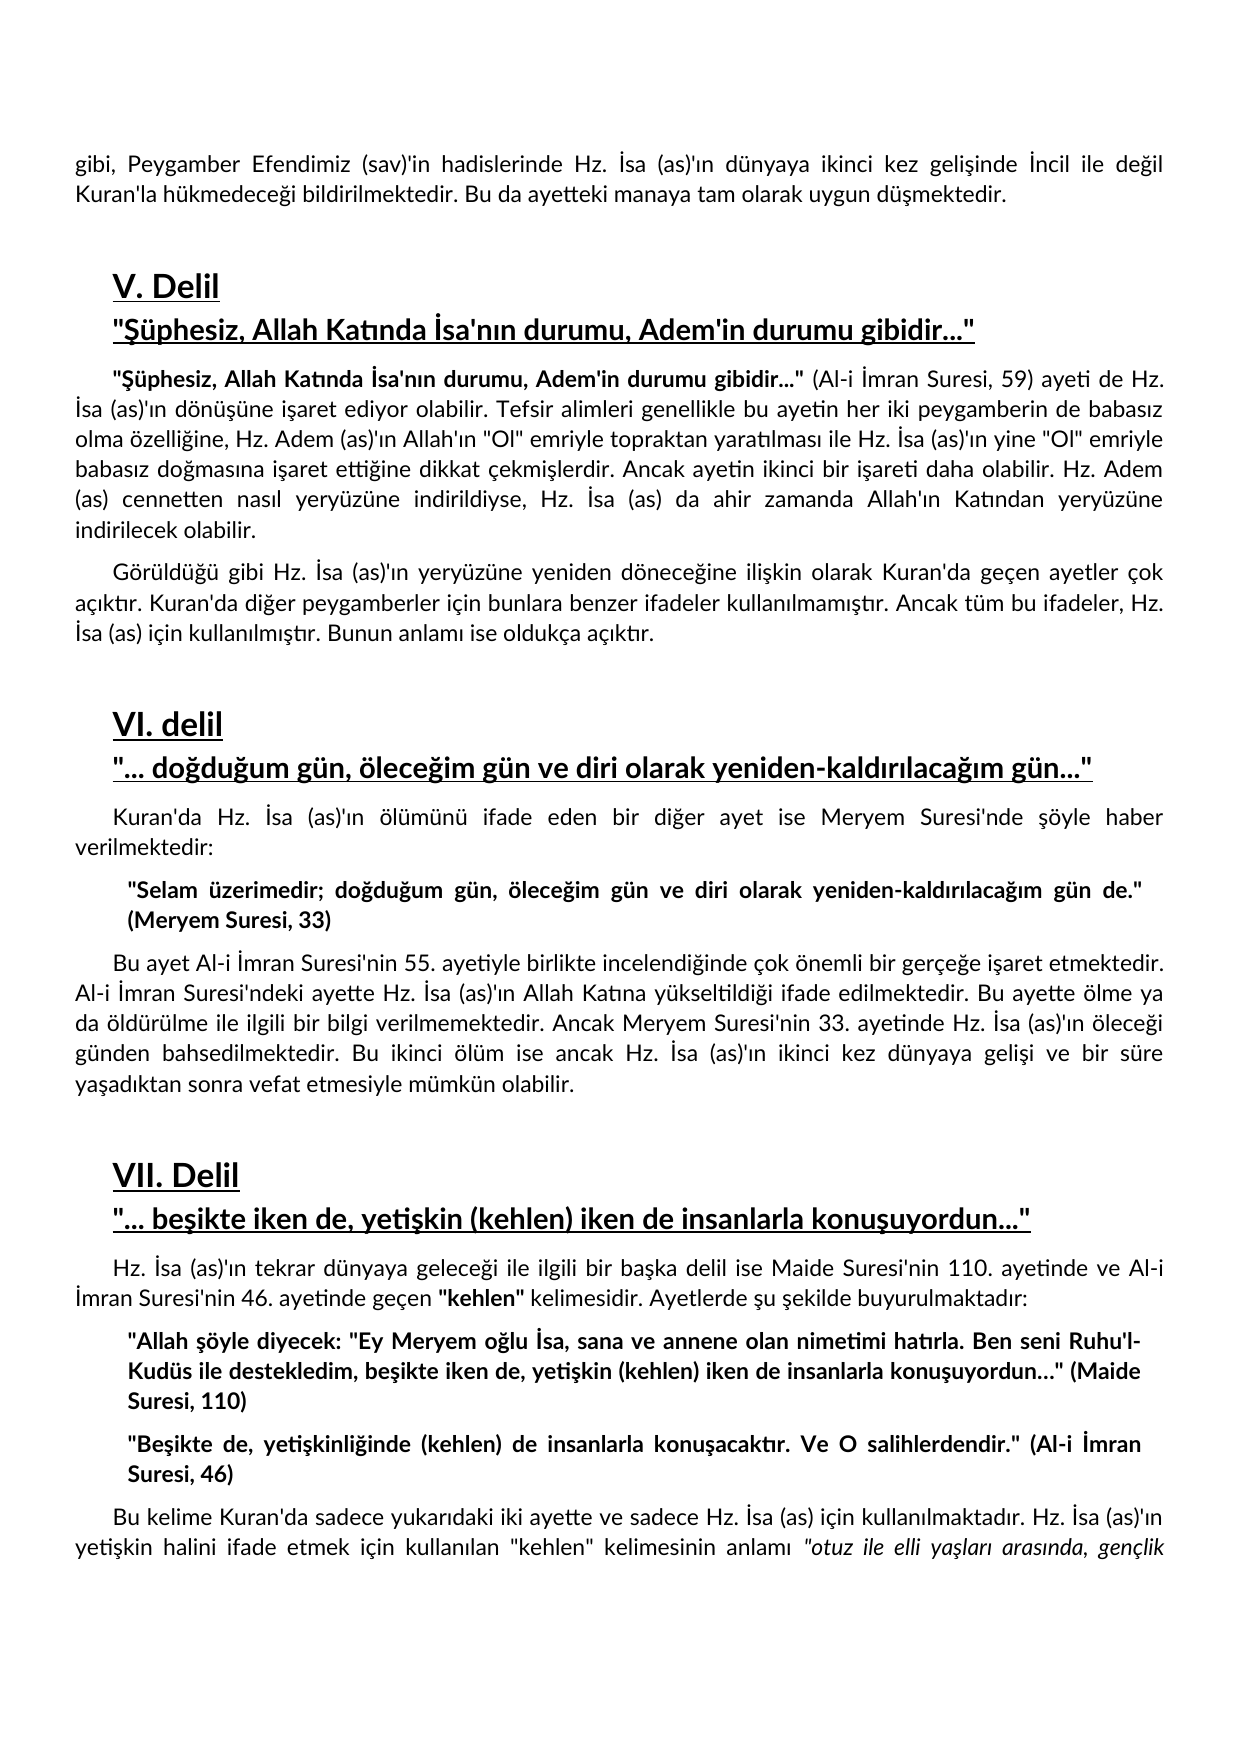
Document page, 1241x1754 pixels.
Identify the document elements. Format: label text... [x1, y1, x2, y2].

text gibi, Peygamber Efendimiz (sav)'in hadislerinde Hz. İsa (as)'ın dünyaya ikinci kez gelişinde İncil ile değil Kuran'la hükmedeceği bildirilmektedir. Bu da ayetteki manaya tam olarak uygun düşmektedir. [75, 150, 1165, 208]
text Hz. İsa (as)'ın tekrar dünyaya geleceği ile ilgili bir başka delil ise Maide Suresi'nin 110. ayetinde ve Al-i İmran Suresi'nin 46. ayetinde geçen "kehlen" kelimesidir. Ayetlerde şu şekilde buyurulmaktadır: [75, 1253, 1165, 1311]
subtitle VII. Delil [112, 1155, 1165, 1195]
subtitle V. Delil [112, 266, 1165, 306]
subtitle VI. delil [112, 704, 1165, 744]
text "... beşikte iken de, yetişkin (kehlen) iken de insanlarla konuşuyordun..." [112, 1201, 1165, 1236]
text "Selam üzerimedir; doğduğum gün, öleceğim gün ve diri olarak yeniden-kaldırılacağım gün de." (Meryem Suresi, 33) [127, 876, 1143, 933]
text Bu kelime Kuran'da sadece yukarıdaki iki ayette ve sadece Hz. İsa (as) için kullanılmaktadır. Hz. İsa (as)'ın yetişkin halini ifade etmek için kullanılan "kehlen" kelimesinin anlamı "otuz ile elli yaşları arasında, gençlik [75, 1502, 1165, 1560]
text "Allah şöyle diyecek: "Ey Meryem oğlu İsa, sana ve annene olan nimetimi hatırla. Ben seni Ruhu'l-Kudüs ile destekledim, beşikte iken de, yetişkin (kehlen) iken de insanlarla konuşuyordun…" (Maide Suresi, 110) [127, 1326, 1143, 1414]
text "Şüphesiz, Allah Katında İsa'nın durumu, Adem'in durumu gibidir..." (Al-i İmran Suresi, 59) ayeti de Hz. İsa (as)'ın dönüşüne işaret ediyor olabilir. Tefsir alimleri genellikle bu ayetin her iki peygamberin de babasız olma özelliğine, Hz. Adem (as)'ın Allah'ın "Ol" emriyle topraktan yaratılması ile Hz. İsa (as)'ın yine "Ol" emriyle babasız doğmasına işaret ettiğine dikkat çekmişlerdir. Ancak ayetin ikinci bir işareti daha olabilir. Hz. Adem (as) cennetten nasıl yeryüzüne indirildiyse, Hz. İsa (as) da ahir zamanda Allah'ın Katından yeryüzüne indirilecek olabilir. [75, 364, 1165, 543]
text Görüldüğü gibi Hz. İsa (as)'ın yeryüzüne yeniden döneceğine ilişkin olarak Kuran'da geçen ayetler çok açıktır. Kuran'da diğer peygamberler için bunlara benzer ifadeler kullanılmamıştır. Ancak tüm bu ifadeler, Hz. İsa (as) için kullanılmıştır. Bunun anlamı ise oldukça açıktır. [75, 558, 1165, 646]
text Bu ayet Al-i İmran Suresi'nin 55. ayetiyle birlikte incelendiğinde çok önemli bir gerçeğe işaret etmektedir. Al-i İmran Suresi'ndeki ayette Hz. İsa (as)'ın Allah Katına yükseltildiği ifade edilmektedir. Bu ayette ölme ya da öldürülme ile ilgili bir bilgi verilmemektedir. Ancak Meryem Suresi'nin 33. ayetinde Hz. İsa (as)'ın öleceği günden bahsedilmektedir. Bu ikinci ölüm ise ancak Hz. İsa (as)'ın ikinci kez dünyaya gelişi ve bir süre yaşadıktan sonra vefat etmesiyle mümkün olabilir. [75, 948, 1165, 1097]
text "Beşikte de, yetişkinliğinde (kehlen) de insanlarla konuşacaktır. Ve O salihlerdendir." (Al-i İmran Suresi, 46) [127, 1429, 1143, 1487]
text "Şüphesiz, Allah Katında İsa'nın durumu, Adem'in durumu gibidir..." [112, 312, 1165, 347]
text "... doğduğum gün, öleceğim gün ve diri olarak yeniden-kaldırılacağım gün..." [112, 750, 1165, 785]
text Kuran'da Hz. İsa (as)'ın ölümünü ifade eden bir diğer ayet ise Meryem Suresi'nde şöyle haber verilmektedir: [75, 803, 1165, 860]
